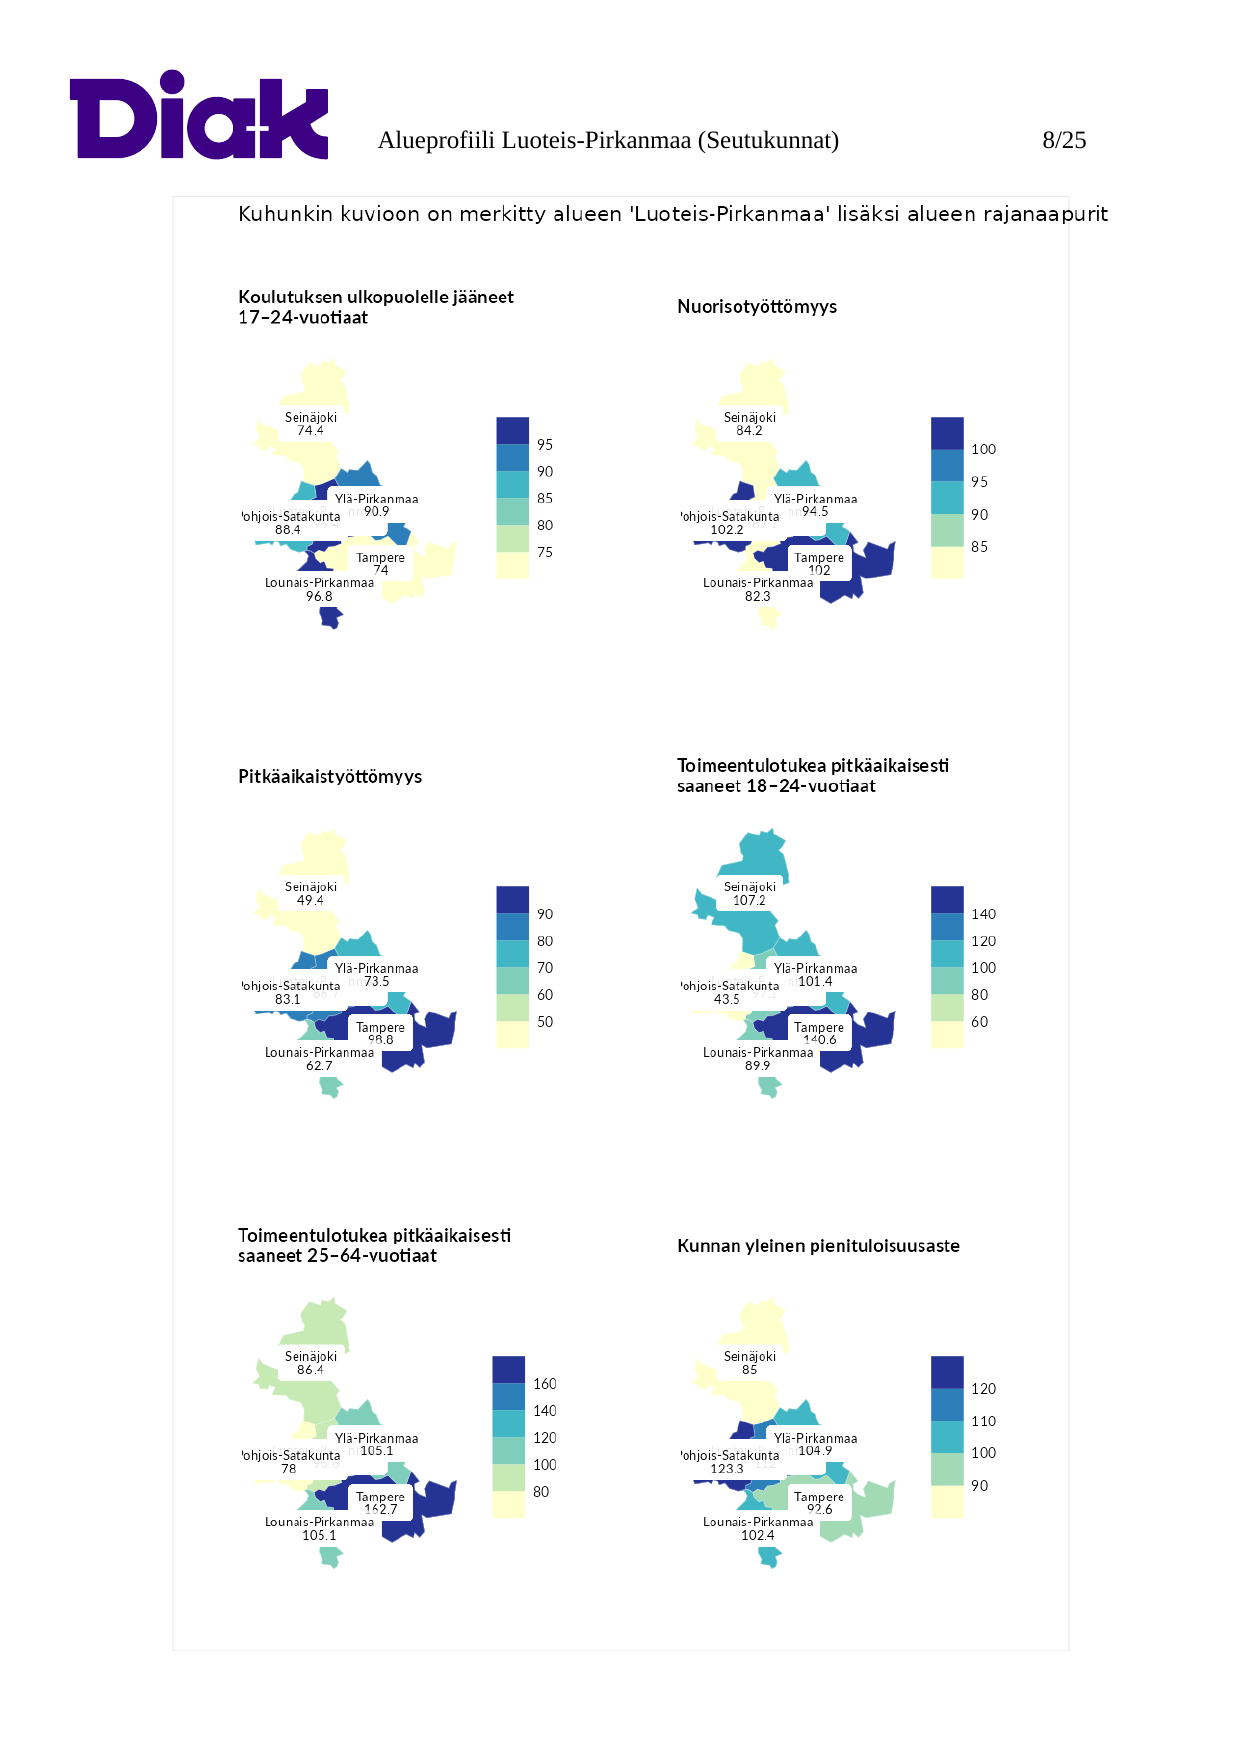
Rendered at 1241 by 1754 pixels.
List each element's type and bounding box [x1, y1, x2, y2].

picture [61, 196, 1179, 1651]
